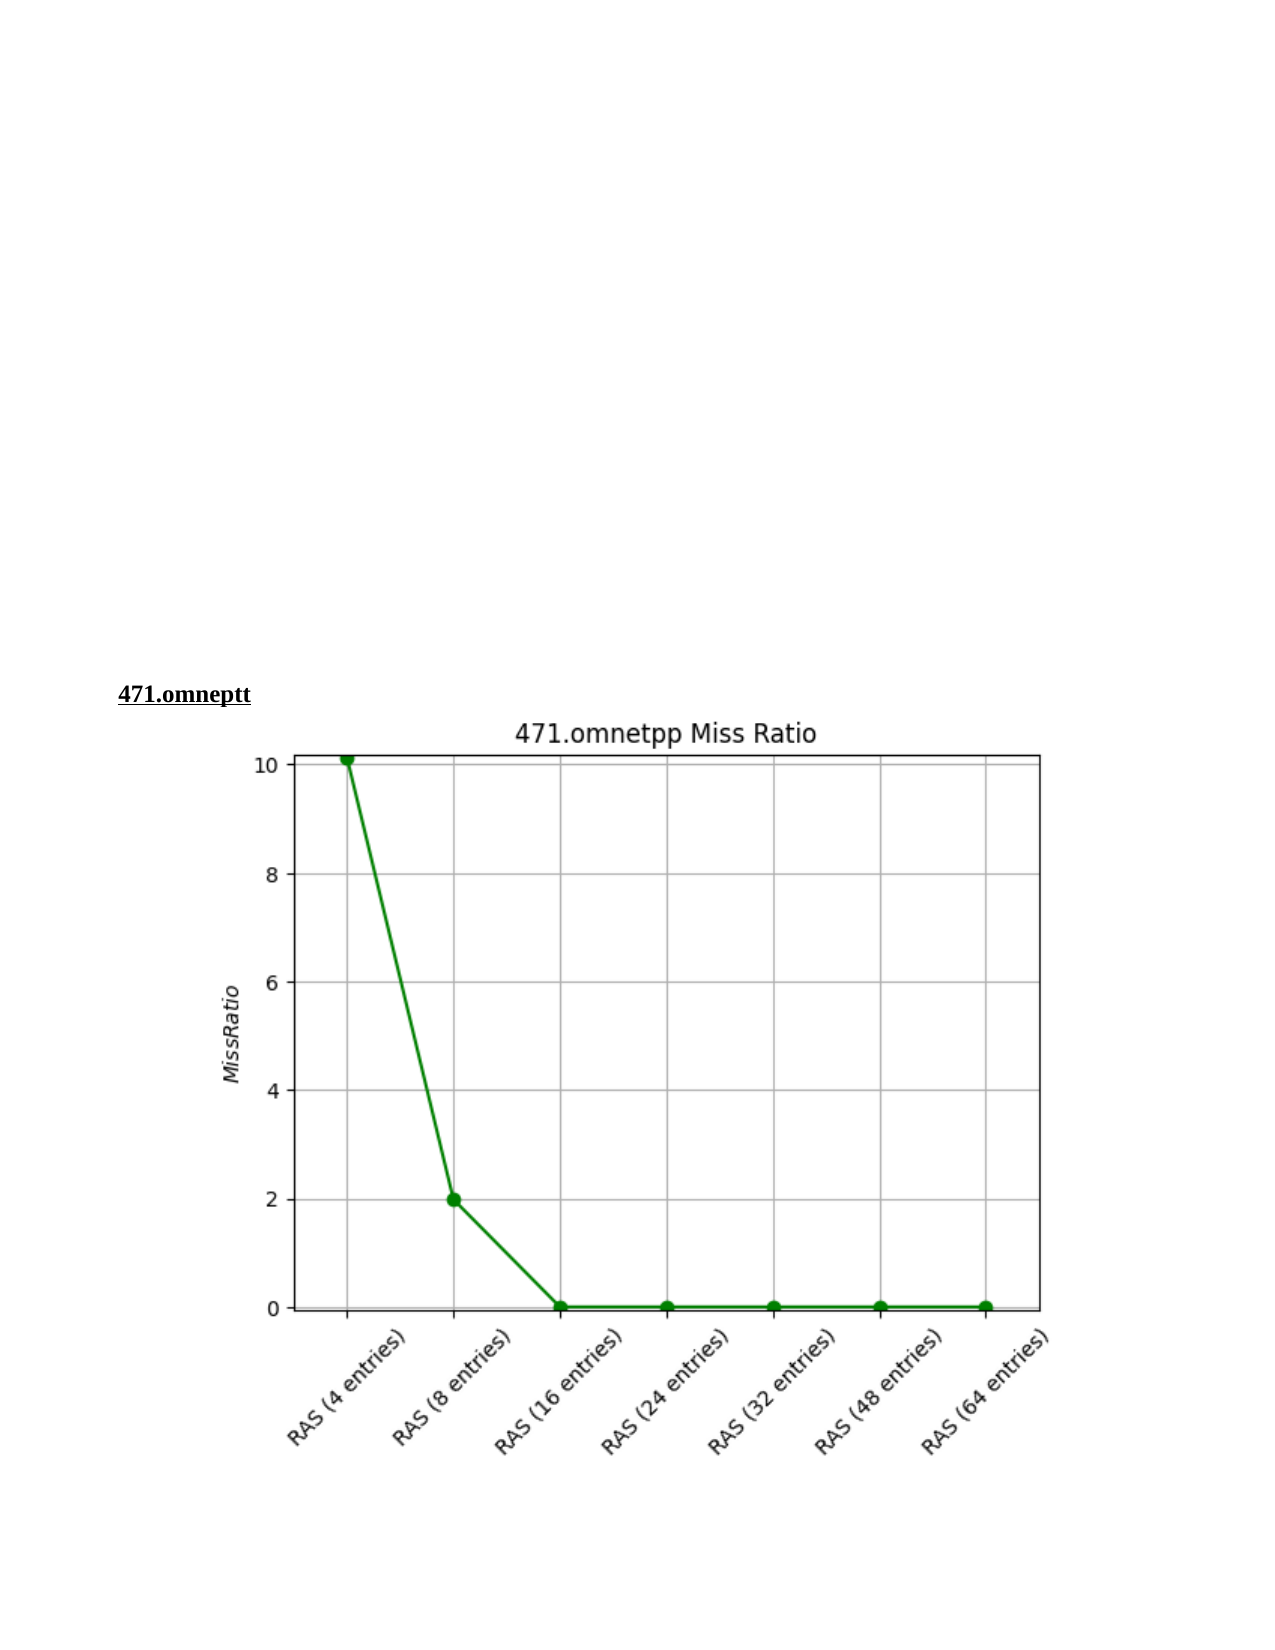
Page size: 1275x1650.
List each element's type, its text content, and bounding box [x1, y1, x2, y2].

text 471.omneptt [118, 679, 1157, 707]
picture [207, 707, 1068, 1474]
